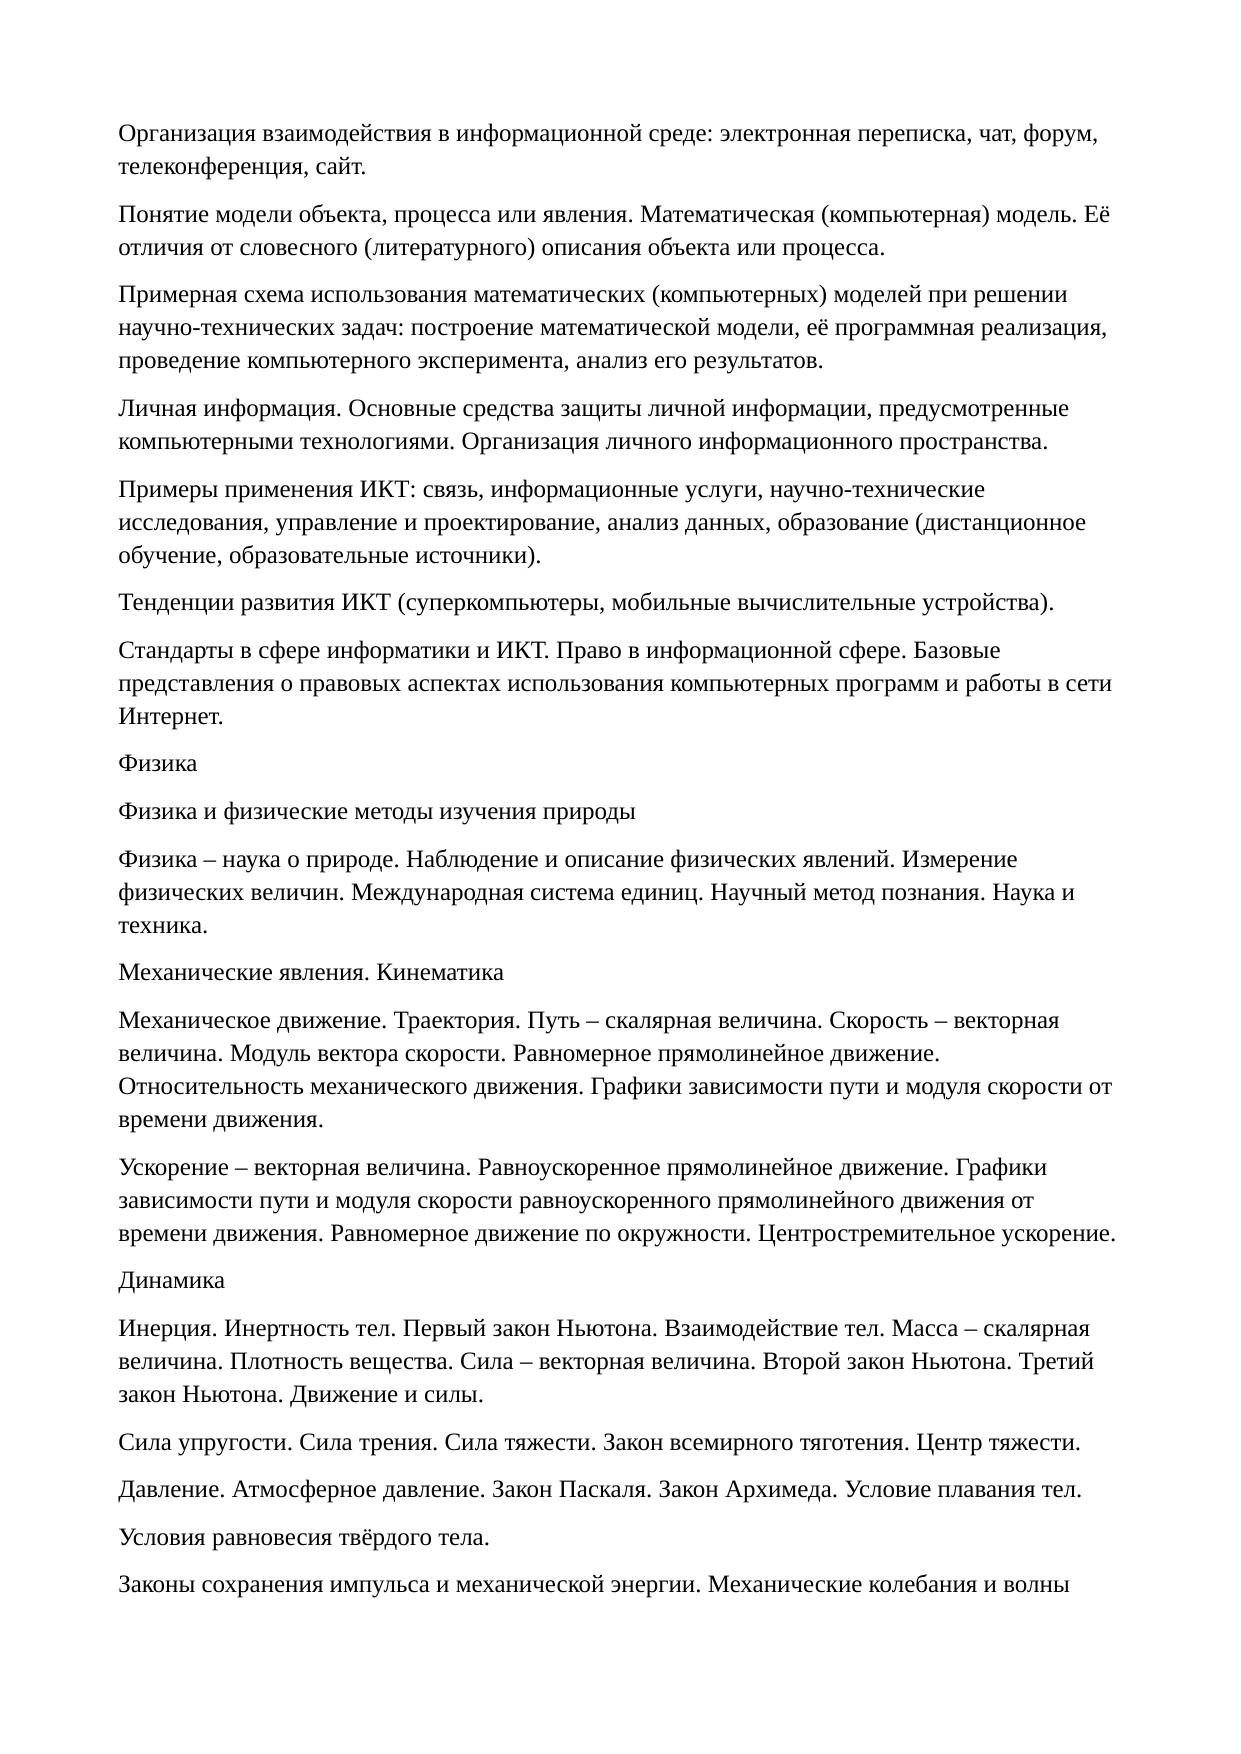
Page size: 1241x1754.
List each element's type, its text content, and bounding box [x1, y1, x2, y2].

text Стандарты в сфере информатики и ИКТ. Право в информационной сфере. Базовые представления о правовых аспектах использования компьютерных программ и работы в сети Интернет. [118, 635, 1122, 730]
text Динамика [118, 1265, 1122, 1294]
text Понятие модели объекта, процесса или явления. Математическая (компьютерная) модель. Её отличия от словесного (литературного) описания объекта или процесса. [118, 199, 1122, 261]
text Механические явления. Кинематика [118, 957, 1122, 986]
text Примеры применения ИКТ: связь, информационные услуги, научно-технические исследования, управление и проектирование, анализ данных, образование (дистанционное обучение, образовательные источники). [118, 474, 1122, 568]
text Инерция. Инертность тел. Первый закон Ньютона. Взаимодействие тел. Масса – скалярная величина. Плотность вещества. Сила – векторная величина. Второй закон Ньютона. Третий закон Ньютона. Движение и силы. [118, 1313, 1122, 1408]
text Личная информация. Основные средства защиты личной информации, предусмотренные компьютерными технологиями. Организация личного информационного пространства. [118, 393, 1122, 455]
text Ускорение – векторная величина. Равноускоренное прямолинейное движение. Графики зависимости пути и модуля скорости равноускоренного прямолинейного движения от времени движения. Равномерное движение по окружности. Центростремительное ускорение. [118, 1152, 1122, 1246]
text Примерная схема использования математических (компьютерных) моделей при решении научно-технических задач: построение математической модели, её программная реализация, проведение компьютерного эксперимента, анализ его результатов. [118, 279, 1122, 374]
text Физика и физические методы изучения природы [118, 796, 1122, 825]
text Законы сохранения импульса и механической энергии. Механические колебания и волны [118, 1569, 1122, 1598]
text Физика [118, 748, 1122, 777]
text Тенденции развития ИКТ (суперкомпьютеры, мобильные вычислительные устройства). [118, 587, 1122, 616]
text Организация взаимодействия в информационной среде: электронная переписка, чат, форум, телеконференция, сайт. [118, 118, 1122, 180]
text Сила упругости. Сила трения. Сила тяжести. Закон всемирного тяготения. Центр тяжести. [118, 1427, 1122, 1455]
text Механическое движение. Траектория. Путь – скалярная величина. Скорость – векторная величина. Модуль вектора скорости. Равномерное прямолинейное движение. Относительность механического движения. Графики зависимости пути и модуля скорости от времени движения. [118, 1005, 1122, 1133]
text Давление. Атмосферное давление. Закон Паскаля. Закон Архимеда. Условие плавания тел. [118, 1474, 1122, 1503]
text Физика – наука о природе. Наблюдение и описание физических явлений. Измерение физических величин. Международная система единиц. Научный метод познания. Наука и техника. [118, 844, 1122, 938]
text Условия равновесия твёрдого тела. [118, 1522, 1122, 1551]
